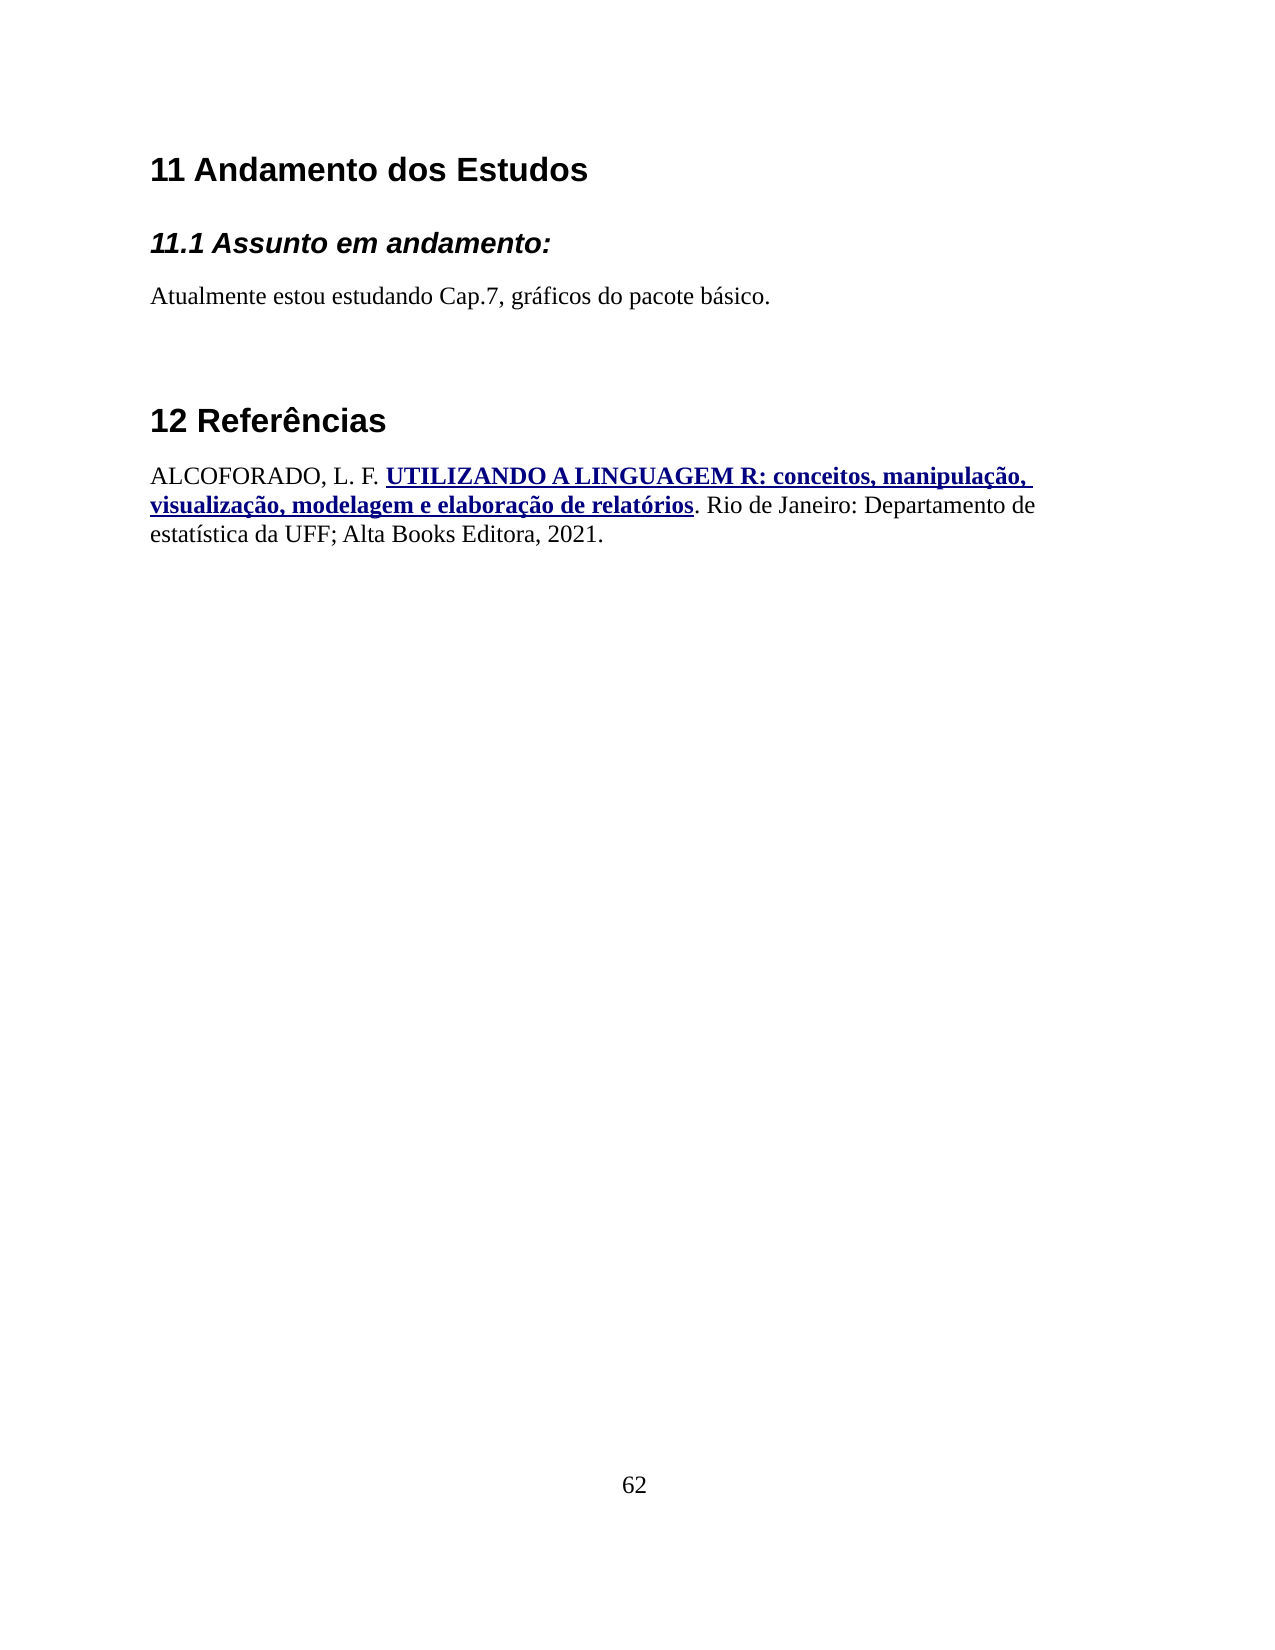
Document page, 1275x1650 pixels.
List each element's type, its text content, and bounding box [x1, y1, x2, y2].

subtitle 11 Andamento dos Estudos [150, 150, 1125, 189]
subtitle 12 Referências [150, 401, 1125, 440]
subtitle 11.1 Assunto em andamento: [150, 226, 1125, 260]
text ALCOFORADO, L. F. UTILIZANDO A LINGUAGEM R: conceitos, manipulação, visualização, modelagem e elaboração de relatórios. Rio de Janeiro: Departamento de estatística da UFF; Alta Books Editora, 2021. [150, 461, 1125, 548]
text Atualmente estou estudando Cap.7, gráficos do pacote básico. [150, 281, 1125, 339]
